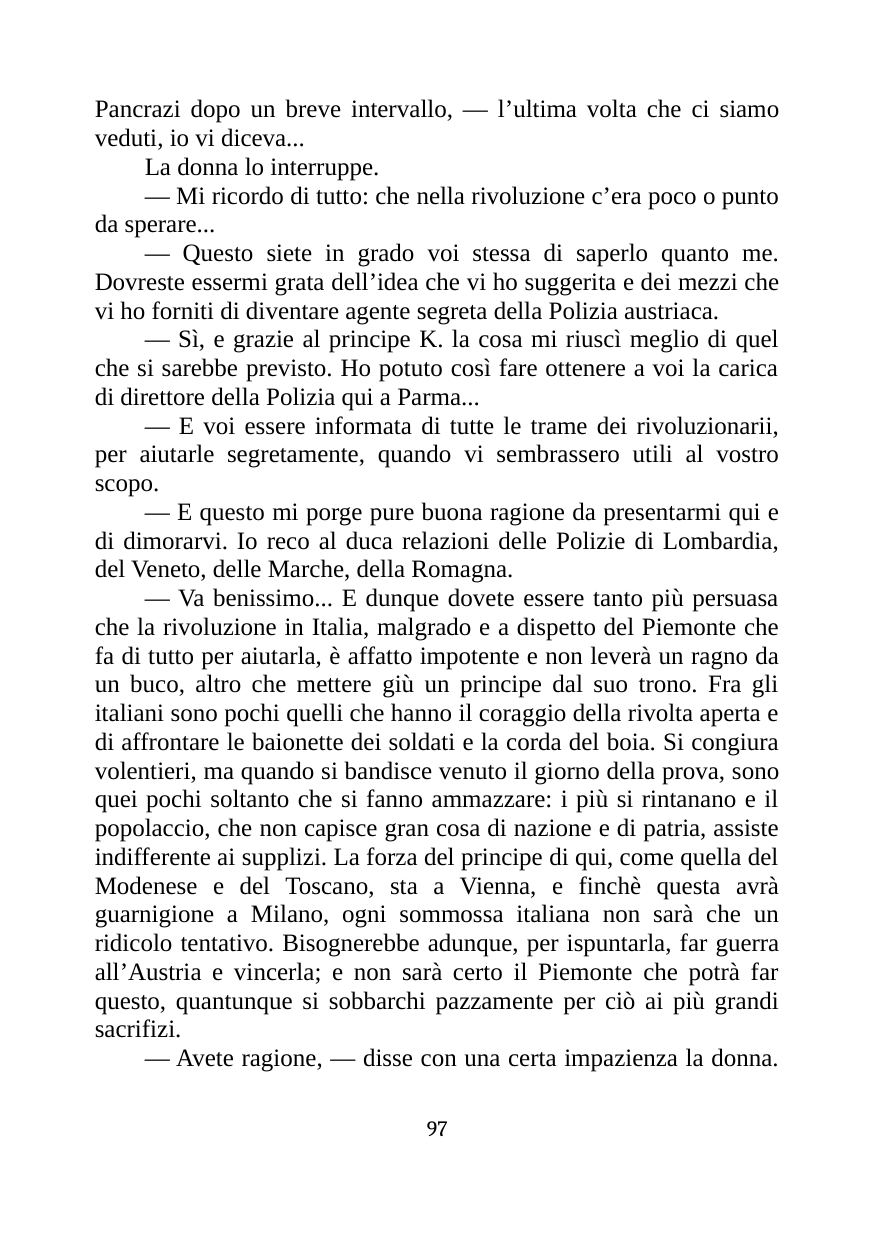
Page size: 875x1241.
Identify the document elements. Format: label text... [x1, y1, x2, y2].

text — Sì, e grazie al principe K. la cosa mi riuscì meglio di quel che si sarebbe previsto. Ho potuto così fare ottenere a voi la carica di direttore della Polizia qui a Parma... [94, 324, 779, 411]
text — Va benissimo... E dunque dovete essere tanto più persuasa che la rivoluzione in Italia, malgrado e a dispetto del Piemonte che fa di tutto per aiutarla, è affatto impotente e non leverà un ragno da un buco, altro che mettere giù un principe dal suo trono. Fra gli italiani sono pochi quelli che hanno il coraggio della rivolta aperta e di affrontare le baionette dei soldati e la corda del boia. Si congiura volentieri, ma quando si bandisce venuto il giorno della prova, sono quei pochi soltanto che si fanno ammazzare: i più si rintanano e il popolaccio, che non capisce gran cosa di nazione e di patria, assiste indifferente ai supplizi. La forza del principe di qui, come quella del Modenese e del Toscano, sta a Vienna, e finchè questa avrà guarnigione a Milano, ogni sommossa italiana non sarà che un ridicolo tentativo. Bisognerebbe adunque, per ispuntarla, far guerra all’Austria e vincerla; e non sarà certo il Piemonte che potrà far questo, quantunque si sobbarchi pazzamente per ciò ai più grandi sacrifizi. [94, 583, 779, 1043]
text — Mi ricordo di tutto: che nella rivoluzione c’era poco o punto da sperare... [94, 181, 779, 238]
text — Questo siete in grado voi stessa di saperlo quanto me. Dovreste essermi grata dell’idea che vi ho suggerita e dei mezzi che vi ho forniti di diventare agente segreta della Polizia austriaca. [94, 238, 779, 324]
text — E voi essere informata di tutte le trame dei rivoluzionarii, per aiutarle segretamente, quando vi sembrassero utili al vostro scopo. [94, 411, 779, 497]
text La donna lo interruppe. [94, 152, 779, 181]
text — E questo mi porge pure buona ragione da presentarmi qui e di dimorarvi. Io reco al duca relazioni delle Polizie di Lombardia, del Veneto, delle Marche, della Romagna. [94, 497, 779, 583]
text Pancrazi dopo un breve intervallo, — l’ultima volta che ci siamo veduti, io vi diceva... [94, 94, 779, 152]
text — Avete ragione, — disse con una certa impazienza la donna. [94, 1043, 779, 1072]
